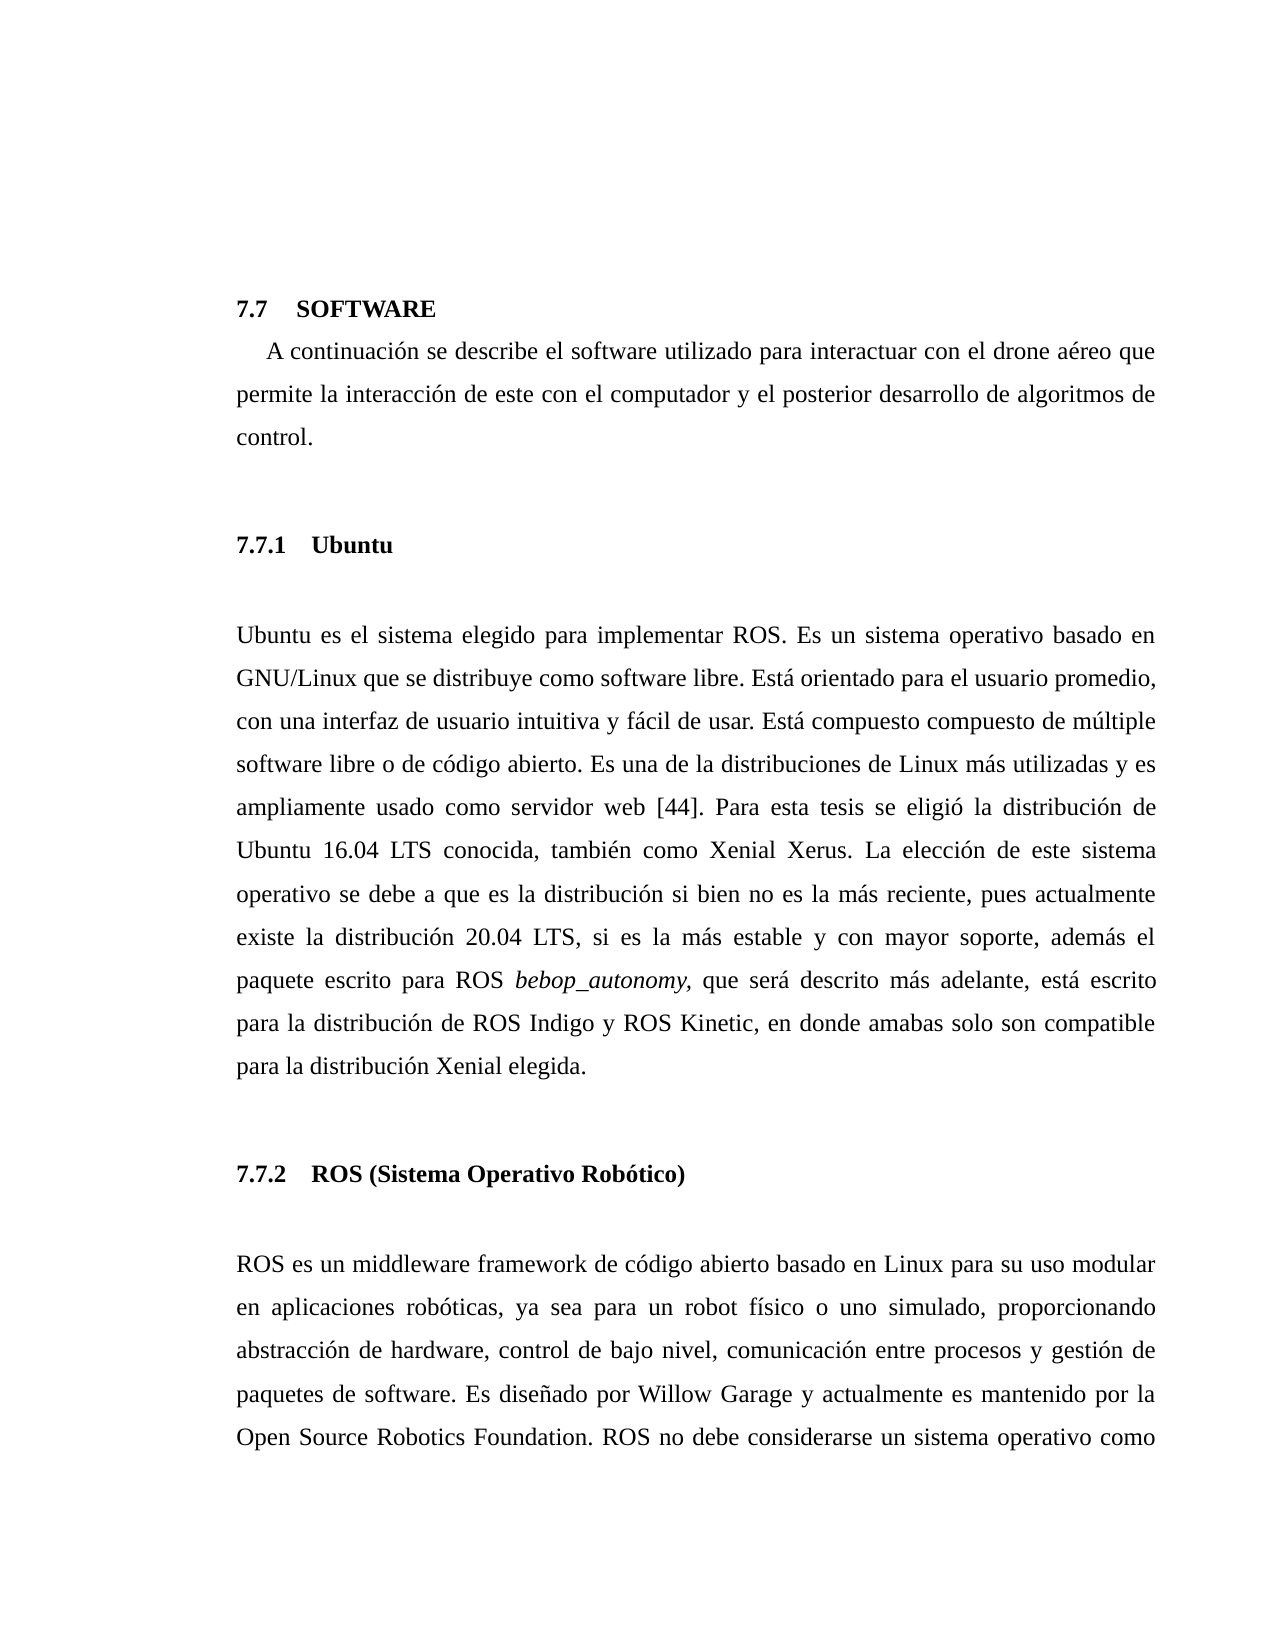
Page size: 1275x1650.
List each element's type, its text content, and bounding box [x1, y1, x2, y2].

text A continuación se describe el software utilizado para interactuar con el drone aéreo que permite la interacción de este con el computador y el posterior desarrollo de algoritmos de control. [236, 336, 1157, 451]
subtitle ROS (Sistema Operativo Robótico) [236, 1159, 1157, 1188]
subtitle Ubuntu [236, 530, 1157, 558]
subtitle SOFTWARE [236, 294, 1157, 323]
text Ubuntu es el sistema elegido para implementar ROS. Es un sistema operativo basado en GNU/Linux que se distribuye como software libre. Está orientado para el usuario promedio, con una interfaz de usuario intuitiva y fácil de usar. Está compuesto compuesto de múltiple software libre o de código abierto. Es una de la distribuciones de Linux más utilizadas y es ampliamente usado como servidor web [44]. Para esta tesis se eligió la distribución de Ubuntu 16.04 LTS conocida, también como Xenial Xerus. La elección de este sistema operativo se debe a que es la distribución si bien no es la más reciente, pues actualmente existe la distribución 20.04 LTS, si es la más estable y con mayor soporte, además el paquete escrito para ROS bebop_autonomy, que será descrito más adelante, está escrito para la distribución de ROS Indigo y ROS Kinetic, en donde amabas solo son compatible para la distribución Xenial elegida. [236, 620, 1157, 1080]
text ROS es un middleware framework de código abierto basado en Linux para su uso modular en aplicaciones robóticas, ya sea para un robot físico o uno simulado, proporcionando abstracción de hardware, control de bajo nivel, comunicación entre procesos y gestión de paquetes de software. Es diseñado por Willow Garage y actualmente es mantenido por la Open Source Robotics Foundation. ROS no debe considerarse un sistema operativo como [236, 1249, 1157, 1451]
